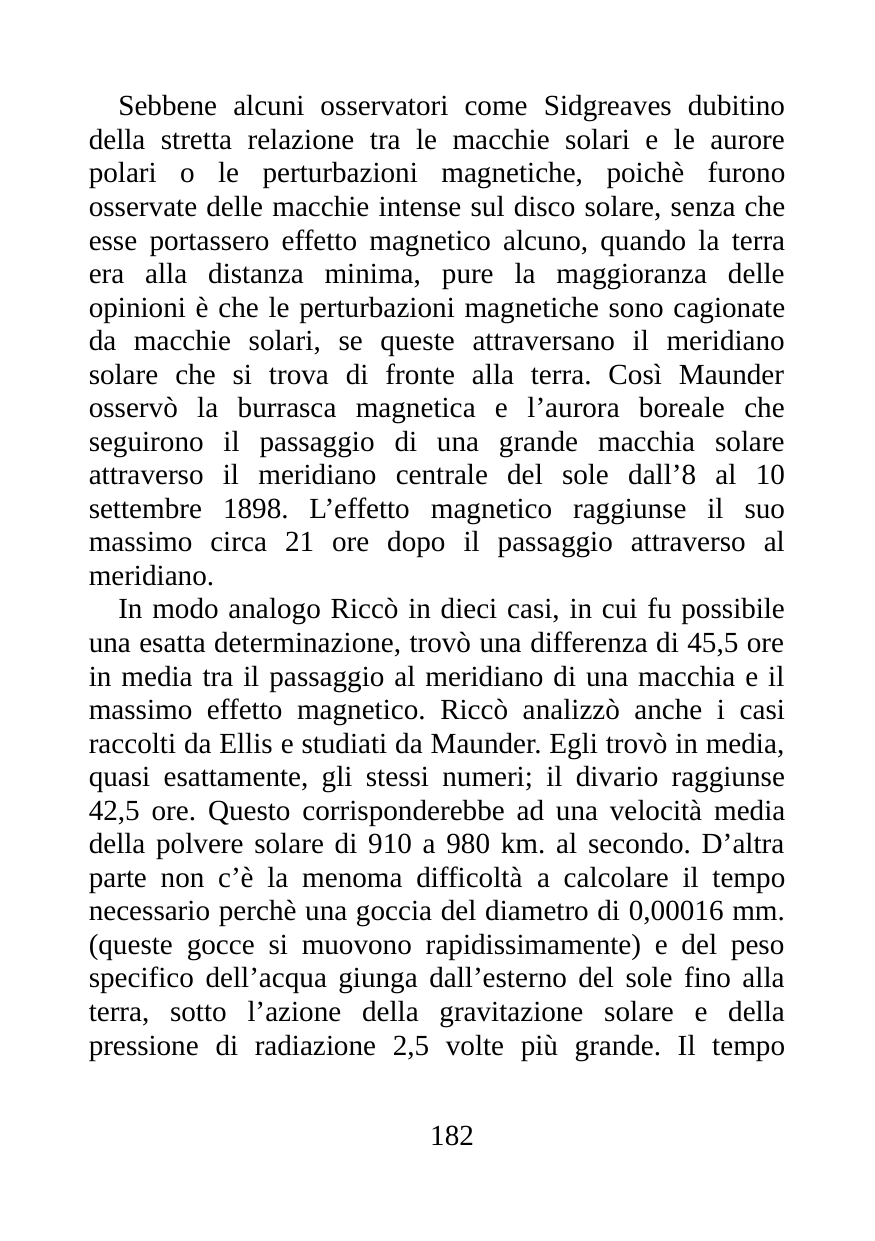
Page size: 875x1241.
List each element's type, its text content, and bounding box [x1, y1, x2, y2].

text Sebbene alcuni osservatori come Sidgreaves dubitino della stretta relazione tra le macchie solari e le aurore polari o le perturbazioni magnetiche, poichè furono osservate delle macchie intense sul disco solare, senza che esse portassero effetto magnetico alcuno, quando la terra era alla distanza minima, pure la maggioranza delle opinioni è che le perturbazioni magnetiche sono cagionate da macchie solari, se queste attraversano il meridiano solare che si trova di fronte alla terra. Così Maunder osservò la burrasca magnetica e l’aurora boreale che seguirono il passaggio di una grande macchia solare attraverso il meridiano centrale del sole dall’8 al 10 settembre 1898. L’effetto magnetico raggiunse il suo massimo circa 21 ore dopo il passaggio attraverso al meridiano. [88, 88, 786, 592]
text In modo analogo Riccò in dieci casi, in cui fu possibile una esatta determinazione, trovò una differenza di 45,5 ore in media tra il passaggio al meridiano di una macchia e il massimo effetto magnetico. Riccò analizzò anche i casi raccolti da Ellis e studiati da Maunder. Egli trovò in media, quasi esattamente, gli stessi numeri; il divario raggiunse 42,5 ore. Questo corrisponderebbe ad una velocità media della polvere solare di 910 a 980 km. al secondo. D’altra parte non c’è la menoma difficoltà a calcolare il tempo necessario perchè una goccia del diametro di 0,00016 mm. (queste gocce si muovono rapidissimamente) e del peso specifico dell’acqua giunga dall’esterno del sole fino alla terra, sotto l’azione della gravitazione solare e della pressione di radiazione 2,5 volte più grande. Il tempo [88, 592, 786, 1061]
